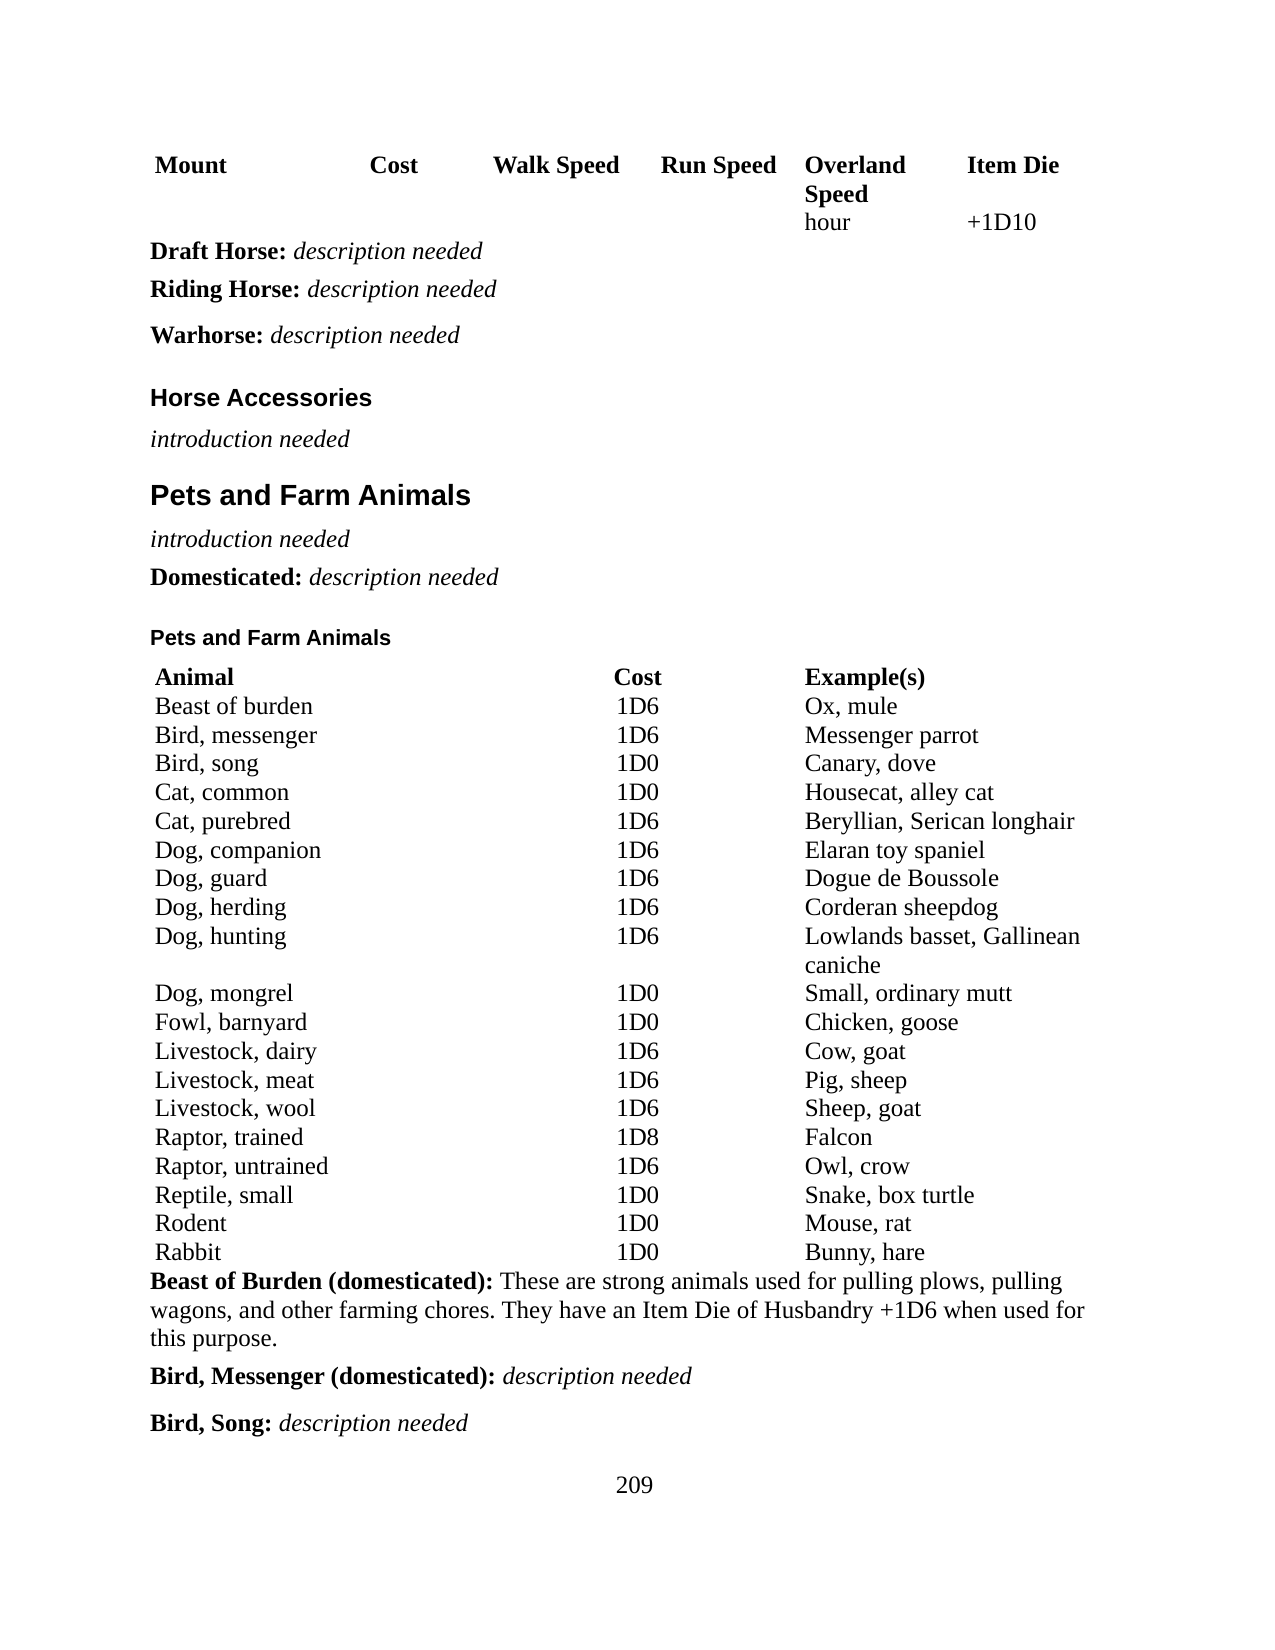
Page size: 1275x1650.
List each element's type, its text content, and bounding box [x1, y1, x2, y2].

table_cell Bird, messenger [150, 720, 475, 748]
subtitle Pets and Farm Animals [150, 478, 1125, 512]
table_cell Raptor, untrained [150, 1151, 475, 1180]
table_cell [150, 208, 312, 236]
text Draft Horse: description needed [150, 236, 1125, 265]
table_cell 1D6 [475, 864, 800, 892]
table_header Example(s) [800, 662, 1125, 691]
subtitle Horse Accessories [150, 383, 1125, 412]
table_cell Cat, common [150, 777, 475, 806]
table_cell 1D6 [475, 892, 800, 921]
table_cell Messenger parrot [800, 720, 1125, 748]
text Bird, Song: description needed [150, 1408, 1125, 1437]
text Beast of Burden (domesticated): These are strong animals used for pulling plows, pulling wagons, and other farming chores. They have an Item Die of Husbandry +1D6 when used for this purpose. [150, 1266, 1125, 1352]
table_cell Dogue de Boussole [800, 864, 1125, 892]
table_cell 1D0 [475, 1180, 800, 1208]
table_cell Livestock, meat [150, 1065, 475, 1093]
table_cell Dog, companion [150, 835, 475, 863]
text Domesticated: description needed [150, 562, 1125, 591]
table_cell Chicken, goose [800, 1007, 1125, 1036]
table_cell 1D6 [475, 691, 800, 720]
table_cell Housecat, alley cat [800, 777, 1125, 806]
table_cell 1D6 [475, 720, 800, 748]
subtitle Pets and Farm Animals [150, 624, 1125, 650]
table_header Walk Speed [475, 150, 637, 207]
table_cell 1D0 [475, 1237, 800, 1266]
table_cell 1D6 [475, 921, 800, 978]
table_cell Fowl, barnyard [150, 1007, 475, 1036]
table_cell 1D8 [475, 1122, 800, 1151]
table_cell 1D0 [475, 1209, 800, 1237]
table_cell Mouse, rat [800, 1209, 1125, 1237]
table_cell Bird, song [150, 749, 475, 777]
text Warhorse: description needed [150, 321, 1125, 349]
text Bird, Messenger (domesticated): description needed [150, 1361, 1125, 1390]
text introduction needed [150, 424, 1125, 453]
table_cell Dog, mongrel [150, 979, 475, 1007]
table_cell Bunny, hare [800, 1237, 1125, 1266]
table_cell Falcon [800, 1122, 1125, 1151]
table_cell 1D0 [475, 979, 800, 1007]
table_cell Livestock, wool [150, 1094, 475, 1122]
table_cell 1D6 [475, 1151, 800, 1180]
table_cell Elaran toy spaniel [800, 835, 1125, 863]
table_cell Beast of burden [150, 691, 475, 720]
table_cell Beryllian, Serican longhair [800, 806, 1125, 835]
table_header Item Die [963, 150, 1125, 207]
table_cell [313, 208, 475, 236]
table_cell 1D0 [475, 777, 800, 806]
table_cell Dog, guard [150, 864, 475, 892]
table_cell Livestock, dairy [150, 1036, 475, 1065]
table_header Cost [313, 150, 475, 207]
table_cell Rodent [150, 1209, 475, 1237]
table_cell Cow, goat [800, 1036, 1125, 1065]
table_cell Pig, sheep [800, 1065, 1125, 1093]
table_cell 1D6 [475, 1094, 800, 1122]
table_cell 1D6 [475, 835, 800, 863]
table_cell Reptile, small [150, 1180, 475, 1208]
table_cell [475, 208, 637, 236]
table_cell Cat, purebred [150, 806, 475, 835]
table_cell Rabbit [150, 1237, 475, 1266]
table_cell Dog, hunting [150, 921, 475, 978]
table_cell hour [800, 208, 962, 236]
table_header Mount [150, 150, 312, 207]
table_header Animal [150, 662, 475, 691]
text introduction needed [150, 524, 1125, 553]
table_cell [638, 208, 800, 236]
table_cell Corderan sheepdog [800, 892, 1125, 921]
table_cell Sheep, goat [800, 1094, 1125, 1122]
table_cell 1D0 [475, 1007, 800, 1036]
table_cell Canary, dove [800, 749, 1125, 777]
table_cell Small, ordinary mutt [800, 979, 1125, 1007]
table_cell Lowlands basset, Gallinean caniche [800, 921, 1125, 978]
text Riding Horse: description needed [150, 274, 1125, 303]
table_header Cost [475, 662, 800, 691]
table_cell +1D10 [963, 208, 1125, 236]
table_cell 1D6 [475, 1065, 800, 1093]
table_cell Ox, mule [800, 691, 1125, 720]
table_cell Raptor, trained [150, 1122, 475, 1151]
table_header Overland Speed [800, 150, 962, 207]
table_cell 1D6 [475, 1036, 800, 1065]
table_cell Snake, box turtle [800, 1180, 1125, 1208]
table_header Run Speed [638, 150, 800, 207]
table_cell 1D0 [475, 749, 800, 777]
table_cell 1D6 [475, 806, 800, 835]
table_cell Dog, herding [150, 892, 475, 921]
table_cell Owl, crow [800, 1151, 1125, 1180]
